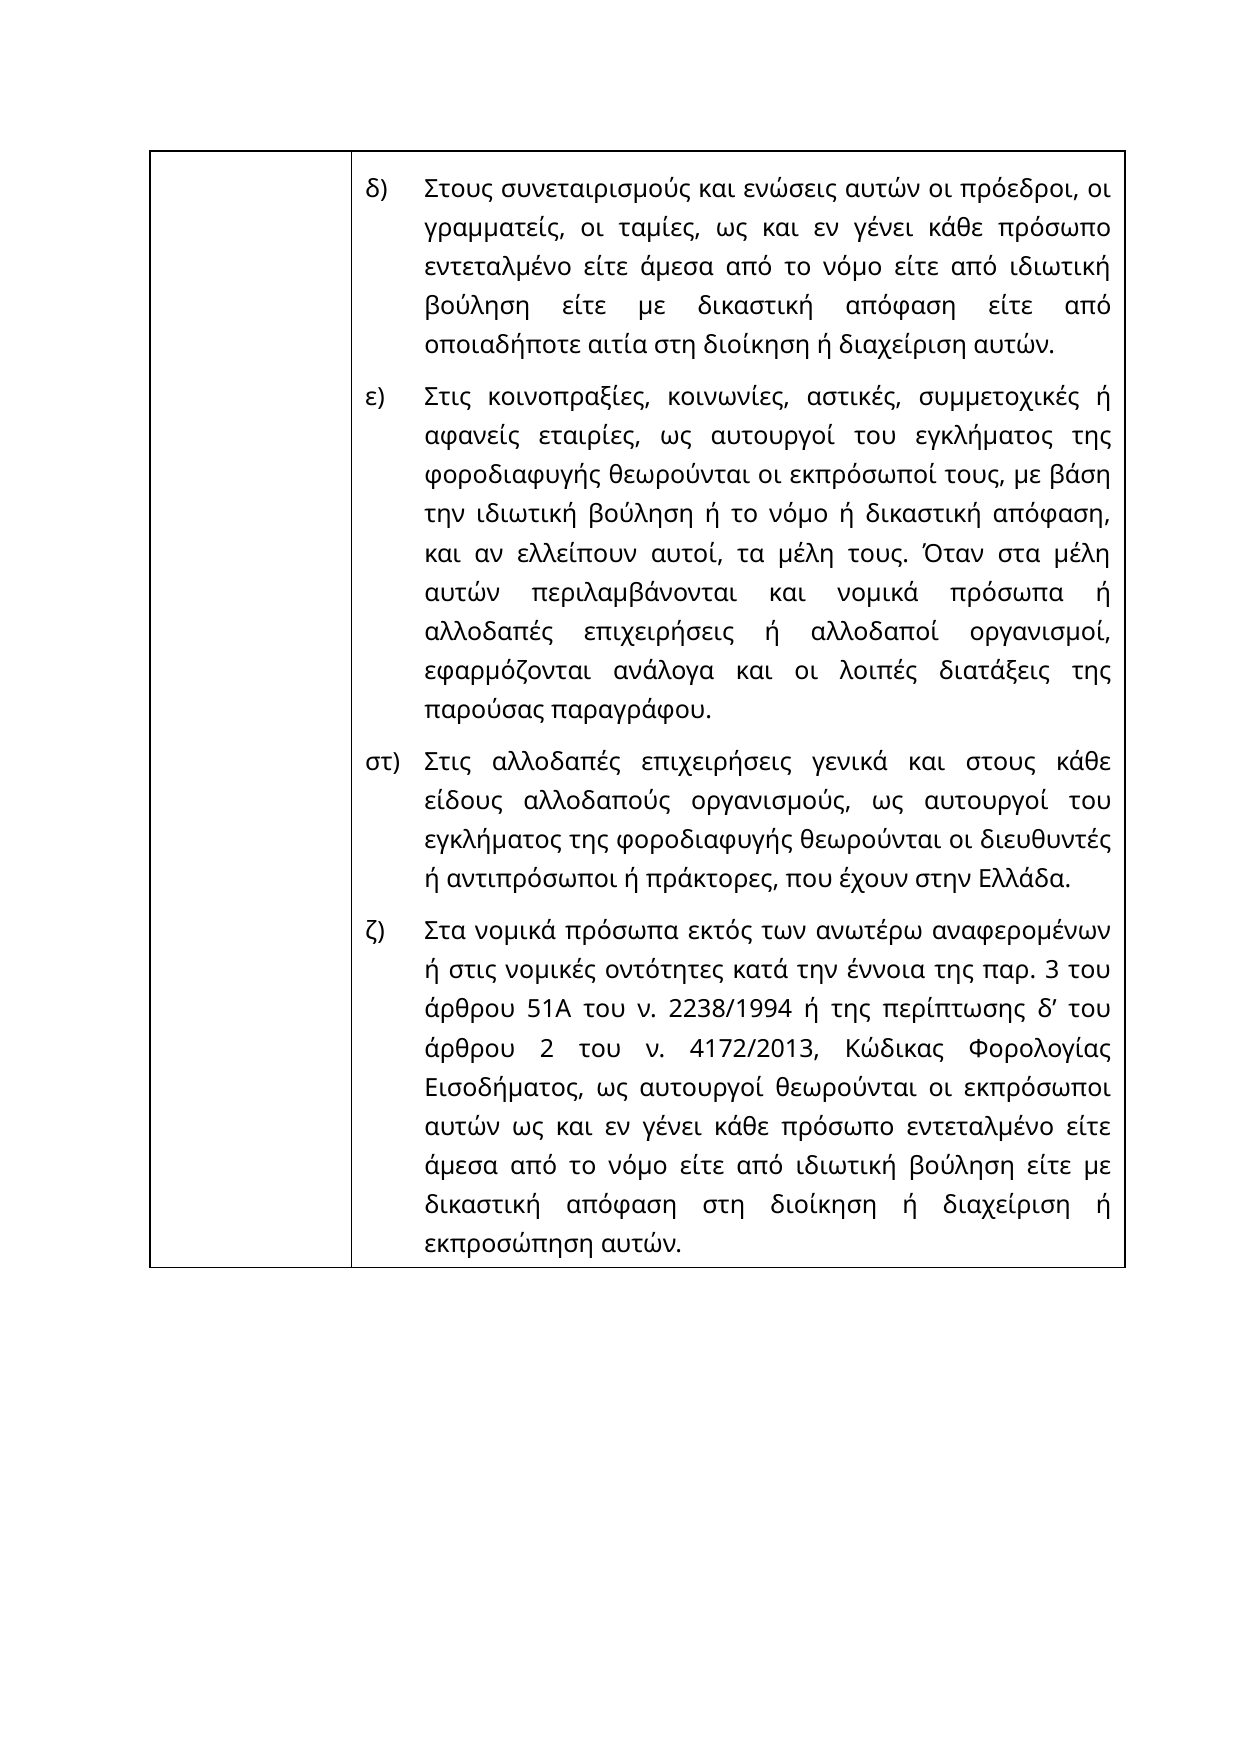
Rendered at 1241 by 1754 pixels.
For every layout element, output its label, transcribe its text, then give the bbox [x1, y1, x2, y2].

table_header δ) Στους συνεταιρισμούς και ενώσεις αυτών οι πρόεδροι, οι γραμματείς, οι ταμίες, ως και εν γένει κάθε πρόσωπο εντεταλμένο είτε άμεσα από το νόμο είτε από ιδιωτική βούληση είτε με δικαστική απόφαση είτε από οποιαδήποτε αιτία στη διοίκηση ή διαχείριση αυτών. ε) Στις κοινοπραξίες, κοινωνίες, αστικές, συμμετοχικές ή αφανείς εταιρίες, ως αυτουργοί του εγκλήματος της φοροδιαφυγής θεωρούνται οι εκπρόσωποί τους, με βάση την ιδιωτική βούληση ή το νόμο ή δικαστική απόφαση, και αν ελλείπουν αυτοί, τα μέλη τους. Όταν στα μέλη αυτών περιλαμβάνονται και νομικά πρόσωπα ή αλλοδαπές επιχειρήσεις ή αλλοδαποί οργανισμοί, εφαρμόζονται ανάλογα και οι λοιπές διατάξεις της παρούσας παραγράφου. στ) Στις αλλοδαπές επιχειρήσεις γενικά και στους κάθε είδους αλλοδαπούς οργανισμούς, ως αυτουργοί του εγκλήματος της φοροδιαφυγής θεωρούνται οι διευθυντές ή αντιπρόσωποι ή πράκτορες, που έχουν στην Ελλάδα. ζ) Στα νομικά πρόσωπα εκτός των ανωτέρω αναφερομένων ή στις νομικές οντότητες κατά την έννοια της παρ. 3 του άρθρου 51Α του ν. 2238/1994 ή της περίπτωσης δ’ του άρθρου 2 του ν. 4172/2013, Κώδικας Φορολογίας Εισοδήματος, ως αυτουργοί θεωρούνται οι εκπρόσωποι αυτών ως και εν γένει κάθε πρόσωπο εντεταλμένο είτε άμεσα από το νόμο είτε από ιδιωτική βούληση είτε με δικαστική απόφαση στη διοίκηση ή διαχείριση ή εκπροσώπηση αυτών. [352, 152, 1124, 1266]
table_header [151, 152, 351, 1266]
